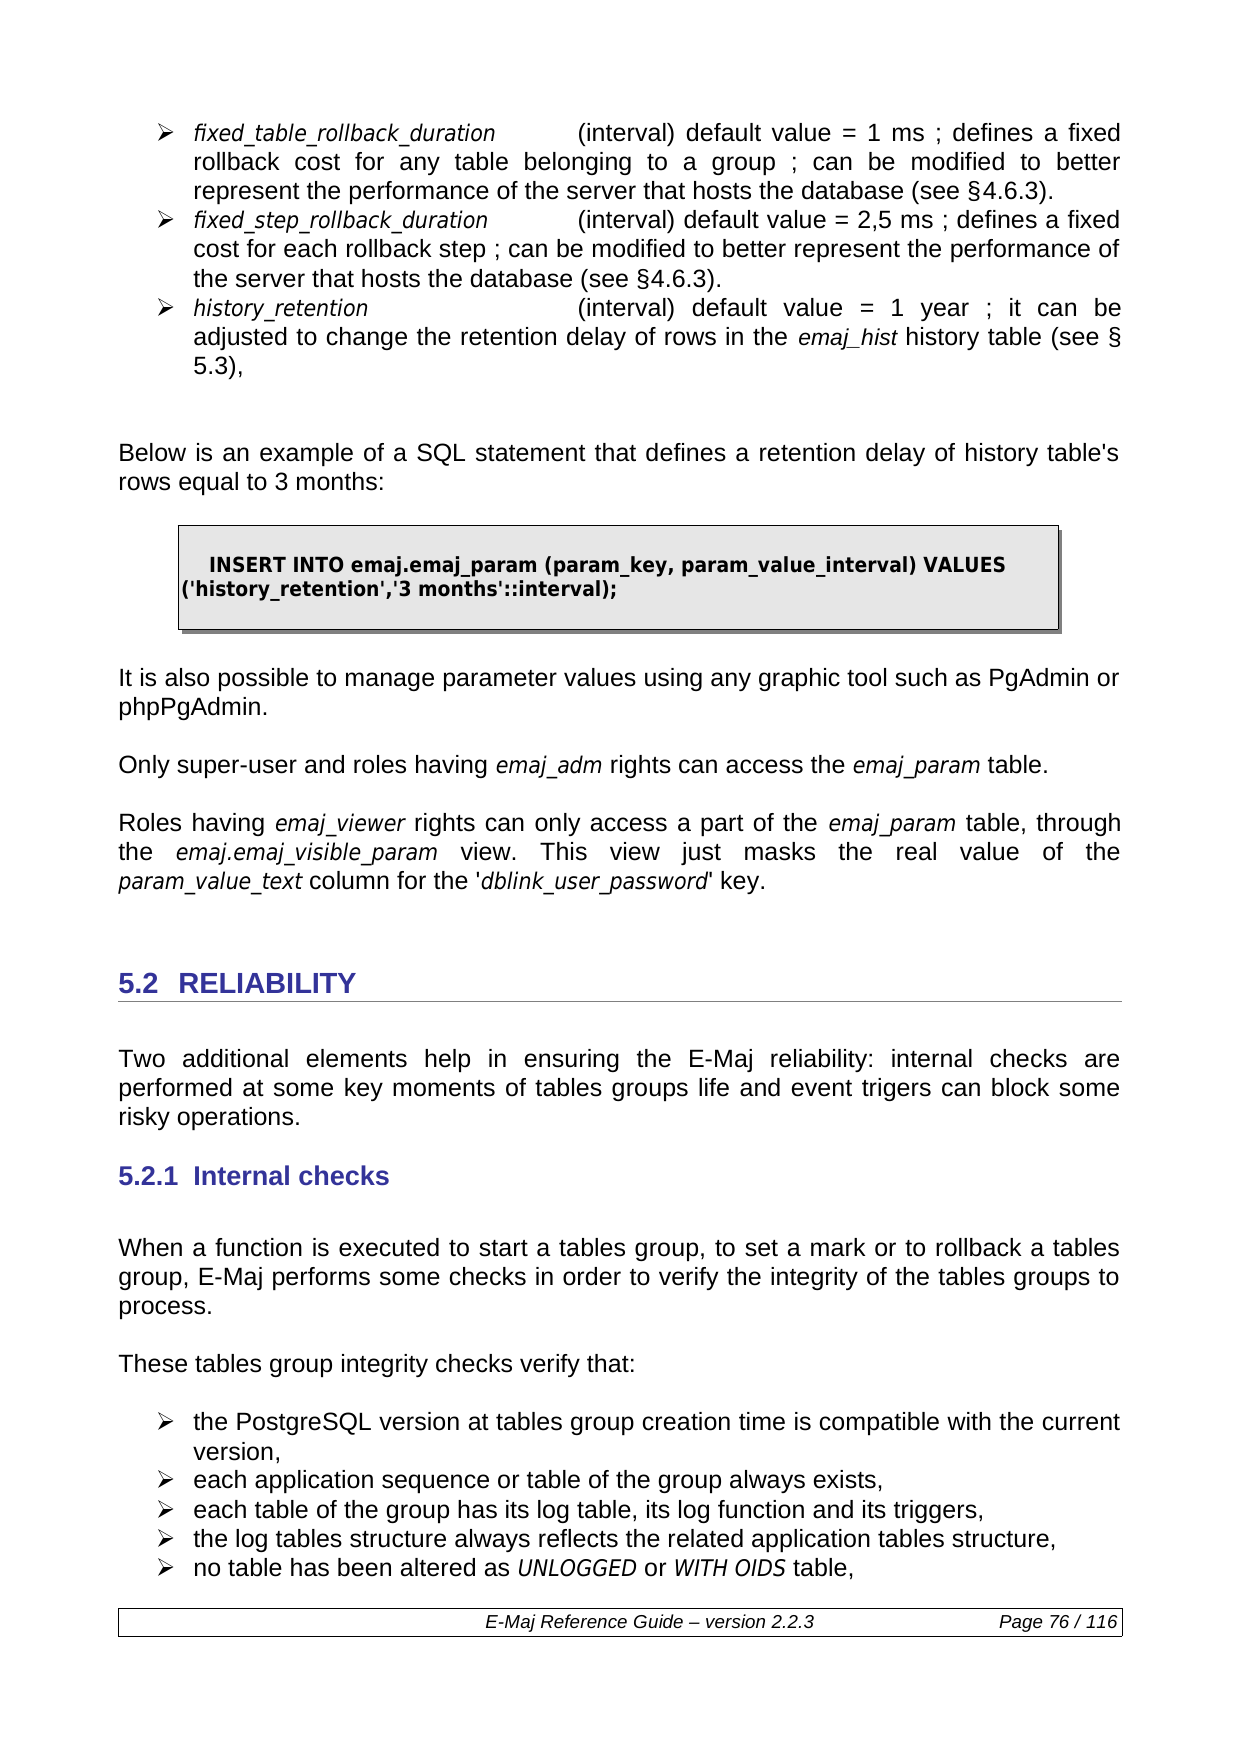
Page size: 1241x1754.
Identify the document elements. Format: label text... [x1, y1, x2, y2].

list the PostgreSQL version at tables group creation time is compatible with the current version, [156, 1407, 1122, 1465]
text Two additional elements help in ensuring the E-Maj reliability: internal checks are performed at some key moments of tables groups life and event trigers can block some risky operations. [118, 1044, 1122, 1131]
text Below is an example of a SQL statement that defines a retention delay of history table's rows equal to 3 months: [118, 438, 1122, 496]
text When a function is executed to start a tables group, to set a mark or to rollback a tables group, E-Maj performs some checks in order to verify the integrity of the tables groups to process. [118, 1233, 1122, 1320]
subtitle Internal checks [118, 1160, 1122, 1191]
subtitle Reliability [118, 966, 1122, 1001]
list each application sequence or table of the group always exists, [156, 1465, 1122, 1494]
text These tables group integrity checks verify that: [118, 1349, 1122, 1378]
text Only super-user and roles having emaj_adm rights can access the emaj_param table. [118, 750, 1122, 779]
list the log tables structure always reflects the related application tables structure, [156, 1523, 1122, 1553]
list fixed_step_rollback_duration (interval) default value = 2,5 ms ; defines a fixed cost for each rollback step ; can be modified to better represent the performance of the server that hosts the database (see §4.6.3). [156, 205, 1122, 292]
text Roles having emaj_viewer rights can only access a part of the emaj_param table, through the emaj.emaj_visible_param view. This view just masks the real value of the param_value_text column for the 'dblink_user_password' key. [118, 808, 1122, 895]
text INSERT INTO emaj.emaj_param (param_key, param_value_interval) VALUES ('history_retention','3 months'::interval); [179, 549, 1058, 598]
list fixed_table_rollback_duration (interval) default value = 1 ms ; defines a fixed rollback cost for any table belonging to a group ; can be modified to better represent the performance of the server that hosts the database (see §4.6.3). [156, 118, 1122, 205]
list each table of the group has its log table, its log function and its triggers, [156, 1494, 1122, 1523]
list history_retention (interval) default value = 1 year ; it can be adjusted to change the retention delay of rows in the emaj_hist history table (see § 5.3), [156, 292, 1122, 380]
list no table has been altered as UNLOGGED or WITH OIDS table, [156, 1553, 1122, 1582]
text It is also possible to manage parameter values using any graphic tool such as PgAdmin or phpPgAdmin. [118, 663, 1122, 721]
